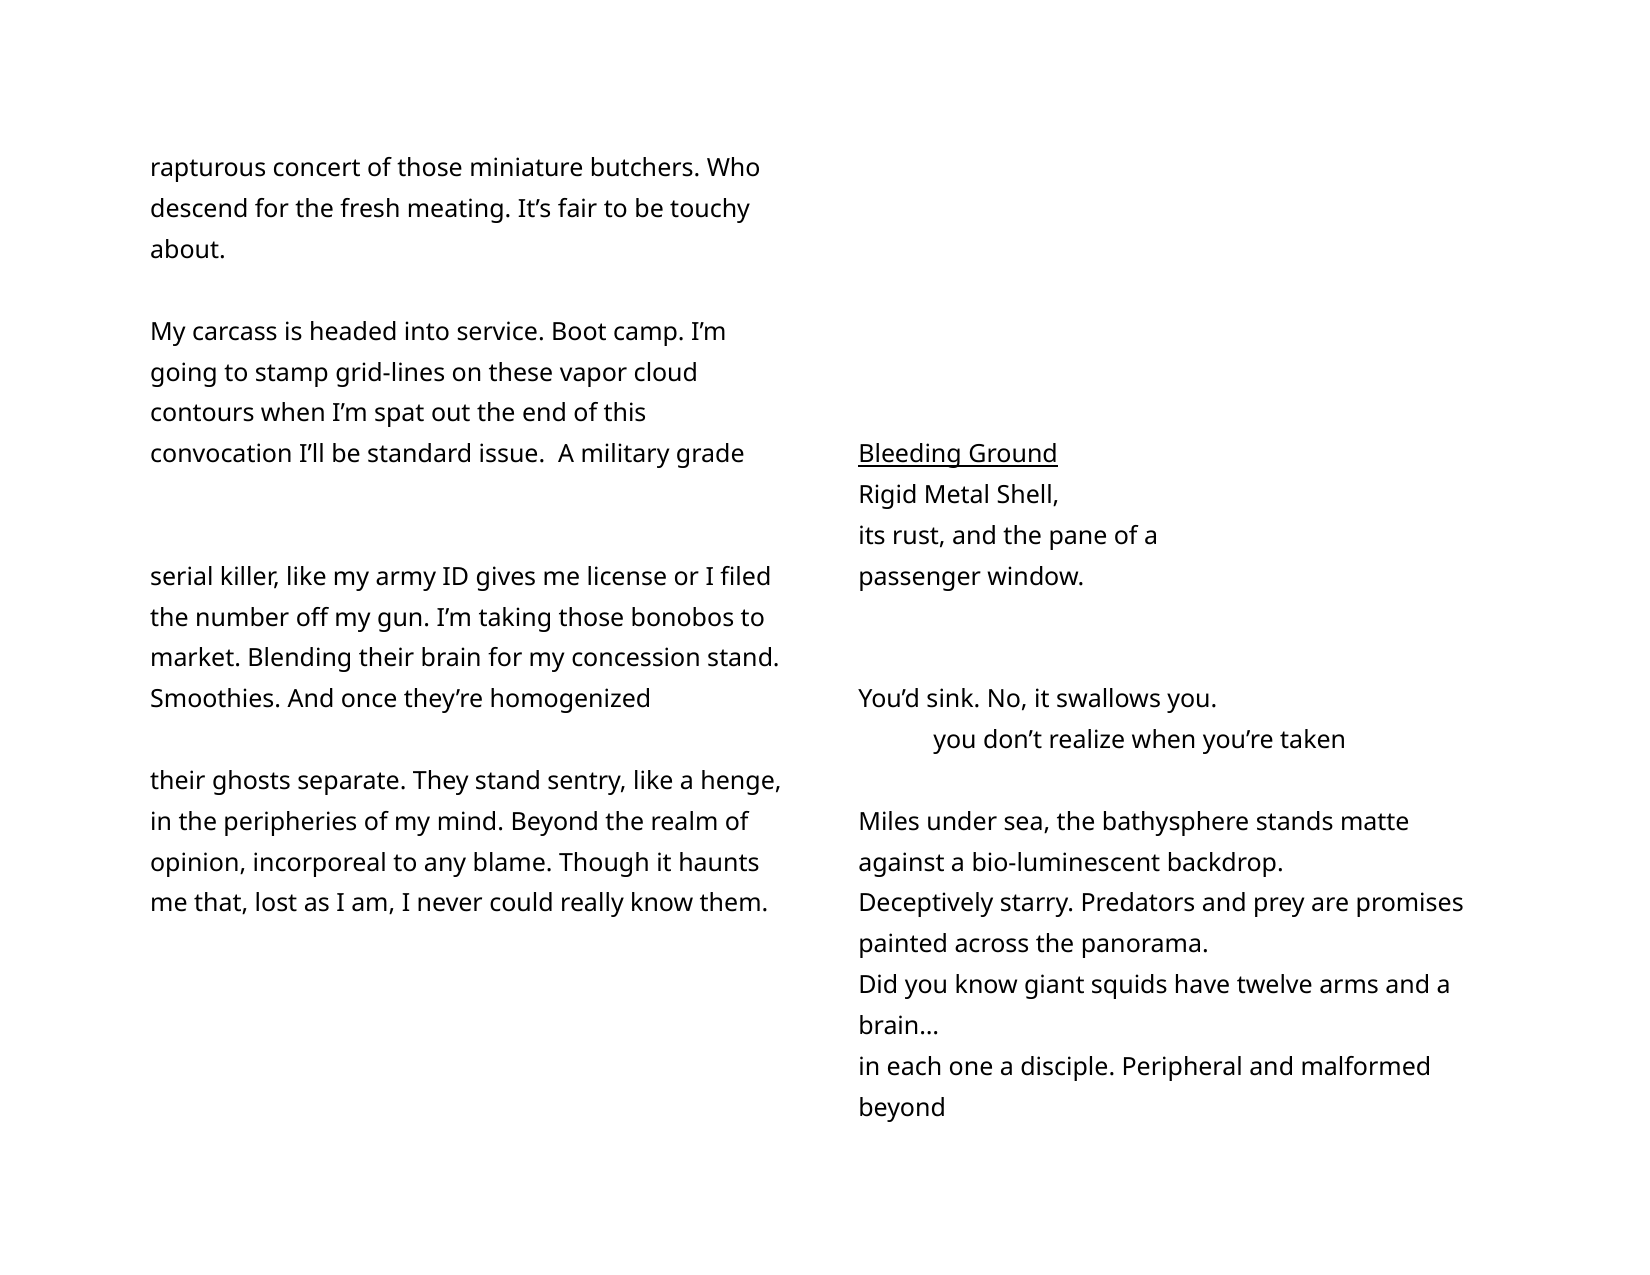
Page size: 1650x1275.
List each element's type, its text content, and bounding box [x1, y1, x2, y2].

text their ghosts separate. They stand sentry, like a henge, in the peripheries of my mind. Beyond the realm of opinion, incorporeal to any blame. Though it haunts me that, lost as I am, I never could really know them. [150, 762, 792, 919]
text you don’t realize when you’re taken [858, 722, 1500, 756]
text Bleeding Ground [858, 436, 1500, 470]
text Did you know giant squids have twelve arms and a brain… [858, 967, 1500, 1042]
text My carcass is headed into service. Boot camp. I’m going to stamp grid-lines on these vapor cloud contours when I’m spat out the end of this convocation I’ll be standard issue. A military grade [150, 313, 792, 470]
text Rigid Metal Shell, [858, 477, 1500, 511]
text Deceptively starry. Predators and prey are promises painted across the panorama. [858, 885, 1500, 960]
text its rust, and the pane of a [858, 517, 1500, 552]
text serial killer, like my army ID gives me license or I filed the number off my gun. I’m taking those bonobos to market. Blending their brain for my concession stand. Smoothies. And once they’re homogenized [150, 558, 792, 715]
text passenger window. [858, 558, 1500, 592]
text in each one a disciple. Peripheral and malformed beyond [858, 1048, 1500, 1123]
text Miles under sea, the bathysphere stands matte against a bio-luminescent backdrop. [858, 803, 1500, 878]
text You’d sink. No, it swallows you. [858, 681, 1500, 715]
text rapturous concert of those miniature butchers. Who descend for the fresh meating. It’s fair to be touchy about. [150, 150, 792, 266]
